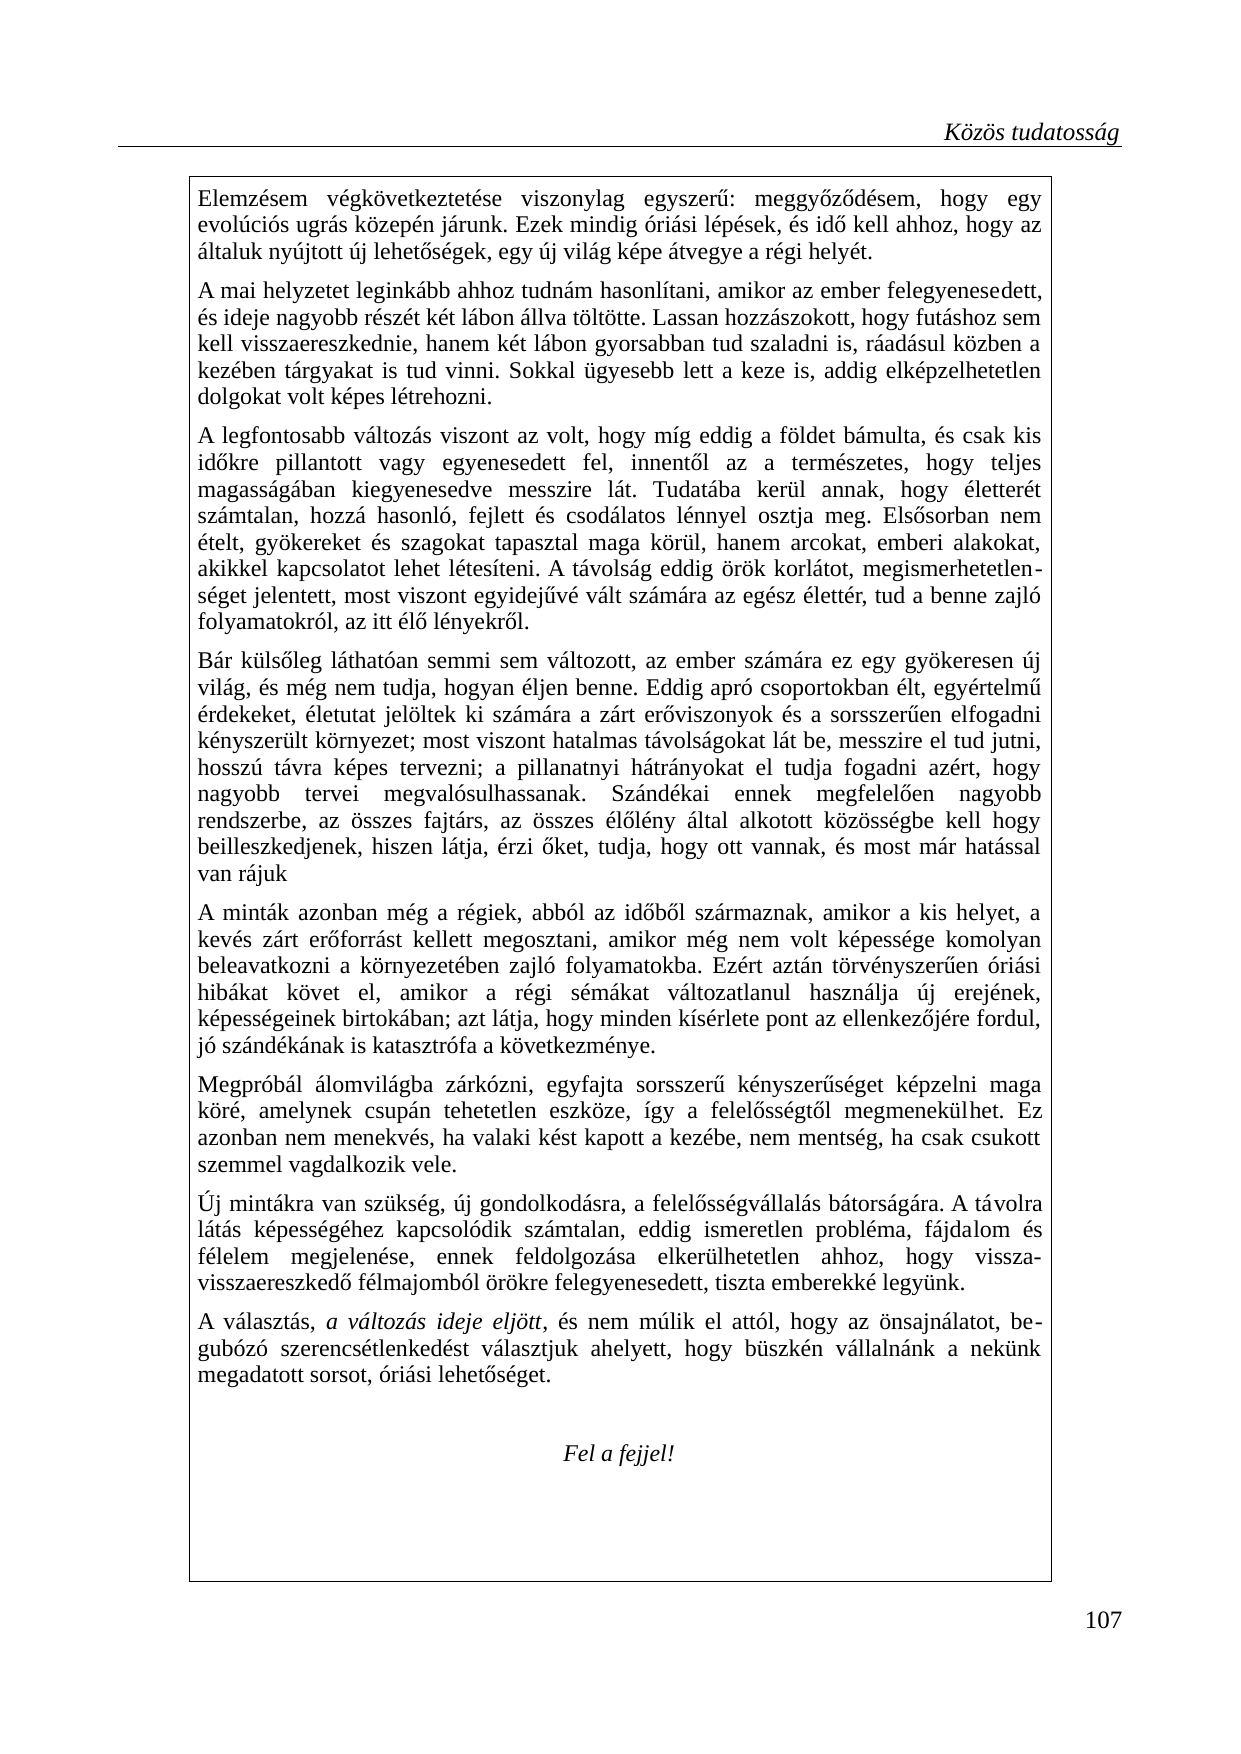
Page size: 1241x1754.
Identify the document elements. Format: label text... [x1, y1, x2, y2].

text A minták azonban még a régiek, abból az időből származnak, amikor a kis helyet, a kevés zárt erőforrást kellett megosztani, amikor még nem volt képessége komolyan beleavatkozni a környezetében zajló folyamatokba. Ezért aztán törvényszerűen óriási hibákat követ el, amikor a régi sémákat változatlanul használja új erejének, képességeinek birtokában; azt látja, hogy minden kísérlete pont az ellenkezőjére fordul, jó szándékának is katasztrófa a következménye. [197, 899, 1043, 1058]
text Elemzésem végkövetkeztetése viszonylag egyszerű: meggyőződésem, hogy egy evolúciós ugrás közepén járunk. Ezek mindig óriási lépések, és idő kell ahhoz, hogy az általuk nyújtott új lehetőségek, egy új világ képe átvegye a régi helyét. [197, 185, 1043, 265]
text A legfontosabb változás viszont az volt, hogy míg eddig a földet bámulta, és csak kis időkre pillantott vagy egyenesedett fel, innentől az a természetes, hogy teljes magasságában kiegyenesedve messzire lát. Tudatába kerül annak, hogy életterét számtalan, hozzá hasonló, fejlett és csodálatos lénnyel osztja meg. Elsősorban nem ételt, gyökereket és szagokat tapasztal maga körül, hanem arcokat, emberi alakokat, akik­kel kapcsolatot lehet létesíteni. A távolság eddig örök korlátot, megismerhetetlen­séget jelentett, most viszont egyidejűvé vált számára az egész élettér, tud a benne zajló folyamatokról, az itt élő lényekről. [197, 422, 1043, 635]
text A mai helyzetet leginkább ahhoz tudnám hasonlítani, amikor az ember felegyenese­dett, és ideje nagyobb részét két lábon állva töltötte. Lassan hozzászokott, hogy futáshoz sem kell visszaereszkednie, hanem két lábon gyorsabban tud szaladni is, ráadásul közben a kezében tárgyakat is tud vinni. Sokkal ügyesebb lett a keze is, addig elképzelhetetlen dolgokat volt képes létrehozni. [197, 277, 1043, 410]
text Új mintákra van szükség, új gondolkodásra, a felelősségvállalás bátorságára. A tá­volra látás képességéhez kapcsolódik számtalan, eddig ismeretlen probléma, fájda­lom és félelem megjelenése, ennek feldolgozása elkerülhetetlen ahhoz, hogy vissza-visszaereszkedő félmajomból örökre felegyenesedett, tiszta emberekké legyünk. [197, 1190, 1043, 1296]
text Fel a fejjel! [197, 1440, 1043, 1466]
text Megpróbál álomvilágba zárkózni, egyfajta sorsszerű kényszerűséget képzelni maga köré, amelynek csupán tehetetlen eszköze, így a felelősségtől megmenekül­het. Ez azonban nem menekvés, ha valaki kést kapott a kezébe, nem mentség, ha csak csukott szemmel vagdalkozik vele. [197, 1071, 1043, 1177]
text Bár külsőleg láthatóan semmi sem változott, az ember számára ez egy gyökeresen új világ, és még nem tudja, hogyan éljen benne. Eddig apró csoportokban élt, egyértelmű érdekeket, életutat jelöltek ki számára a zárt erőviszonyok és a sorsszerűen elfogadni kényszerült környezet; most viszont hatalmas távolságokat lát be, messzire el tud jutni, hosszú távra képes tervezni; a pillanatnyi hátrányokat el tudja fogadni azért, hogy nagyobb tervei megvalósulhassanak. Szándékai ennek megfelelően nagyobb rendszerbe, az összes fajtárs, az összes élőlény által alkotott közösségbe kell hogy beilleszkedjenek, hiszen látja, érzi őket, tudja, hogy ott vannak, és most már hatással van rájuk [197, 647, 1043, 887]
text A választás, a változás ideje eljött, és nem múlik el attól, hogy az önsajnálatot, be­gubózó szerencsétlenkedést választjuk ahelyett, hogy büszkén vállalnánk a nekünk megadatott sorsot, óriási lehetőséget. [197, 1308, 1043, 1388]
